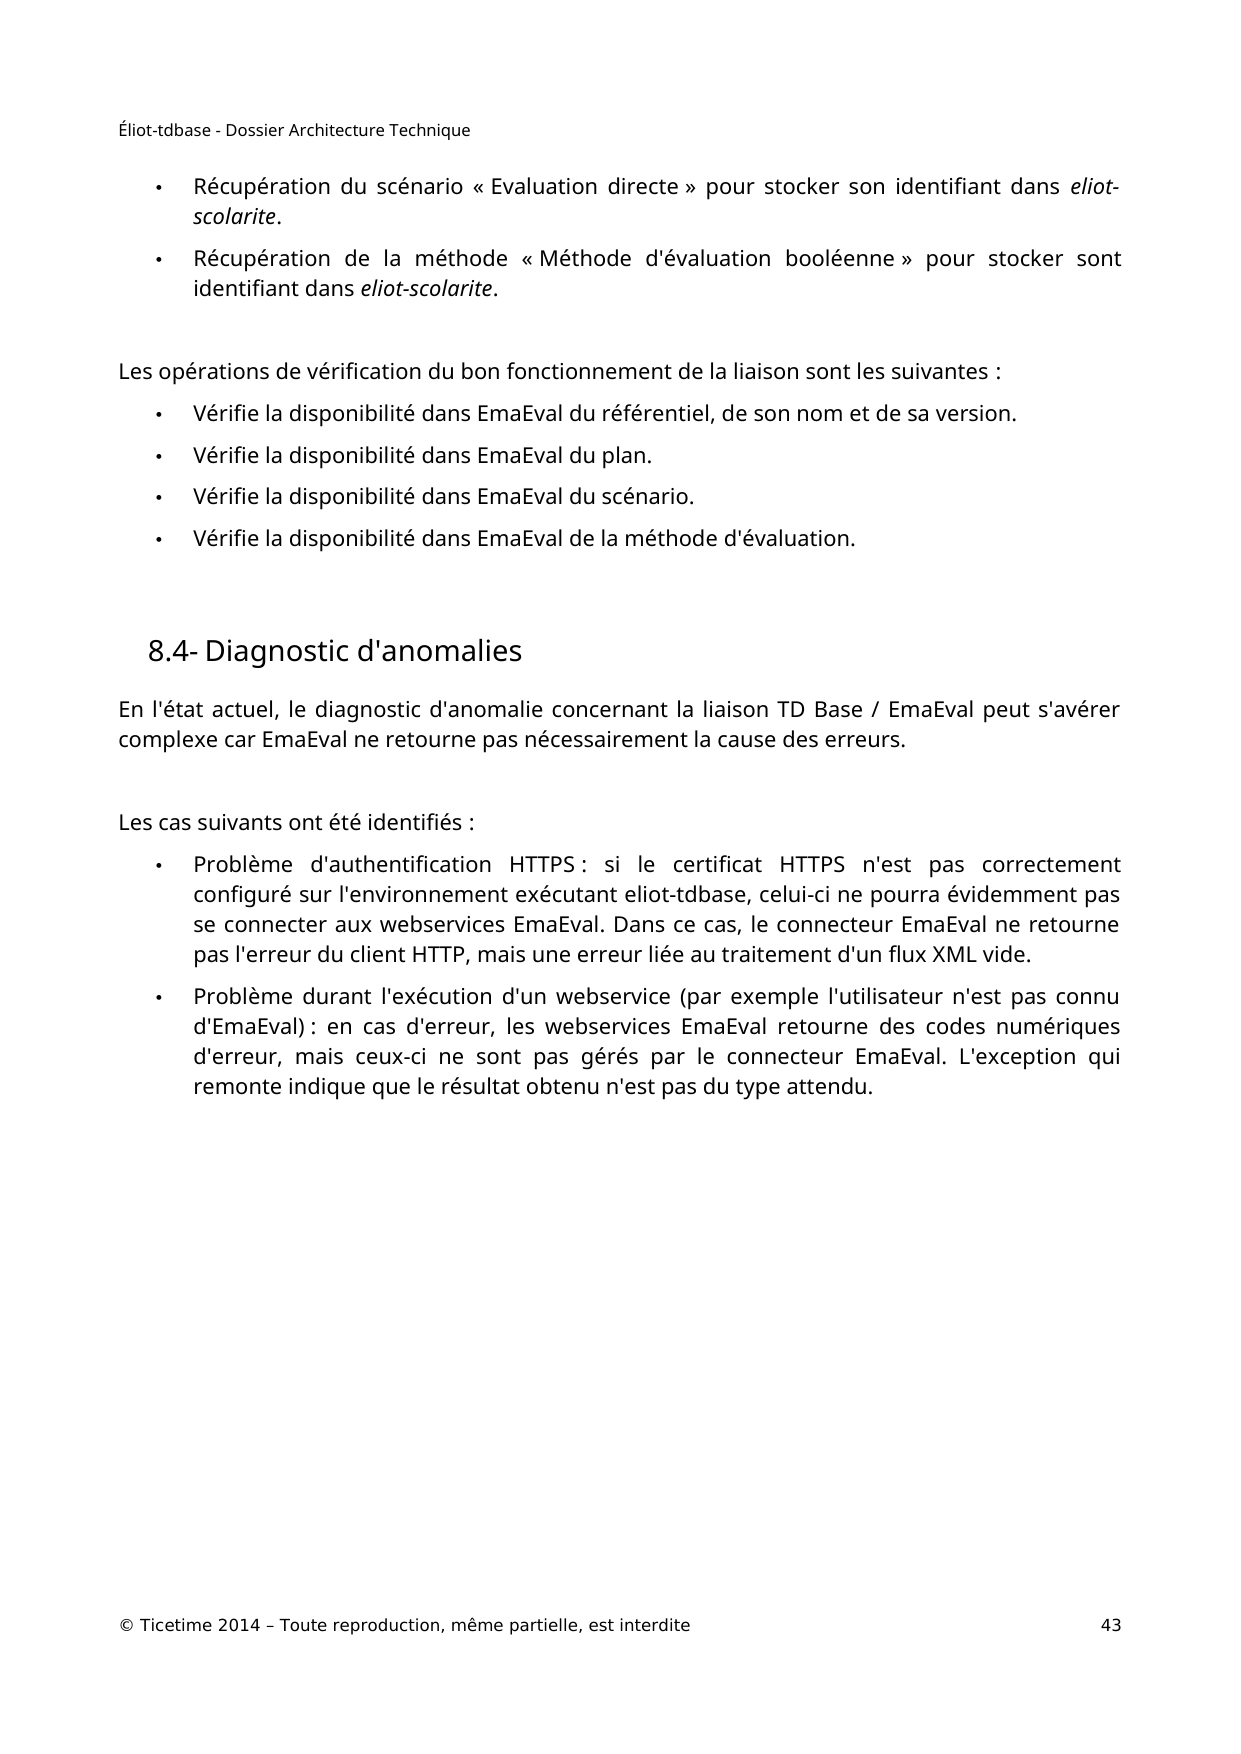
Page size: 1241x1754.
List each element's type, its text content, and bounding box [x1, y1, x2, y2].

list Vérifie la disponibilité dans EmaEval du scénario. [156, 481, 1122, 511]
list Problème durant l'exécution d'un webservice (par exemple l'utilisateur n'est pas connu d'EmaEval) : en cas d'erreur, les webservices EmaEval retourne des codes numériques d'erreur, mais ceux-ci ne sont pas gérés par le connecteur EmaEval. L'exception qui remonte indique que le résultat obtenu n'est pas du type attendu. [156, 981, 1122, 1101]
list Problème d'authentification HTTPS : si le certificat HTTPS n'est pas correctement configuré sur l'environnement exécutant eliot-tdbase, celui-ci ne pourra évidemment pas se connecter aux webservices EmaEval. Dans ce cas, le connecteur EmaEval ne retourne pas l'erreur du client HTTP, mais une erreur liée au traitement d'un flux XML vide. [156, 849, 1122, 969]
text En l'état actuel, le diagnostic d'anomalie concernant la liaison TD Base / EmaEval peut s'avérer complexe car EmaEval ne retourne pas nécessairement la cause des erreurs. [118, 694, 1122, 754]
subtitle Diagnostic d'anomalies [118, 630, 1122, 670]
text Les cas suivants ont été identifiés : [118, 807, 1122, 837]
text Les opérations de vérification du bon fonctionnement de la liaison sont les suivantes : [118, 356, 1122, 386]
list Vérifie la disponibilité dans EmaEval du référentiel, de son nom et de sa version. [156, 398, 1122, 428]
list Récupération de la méthode « Méthode d'évaluation booléenne » pour stocker sont identifiant dans eliot-scolarite. [156, 242, 1122, 302]
list Vérifie la disponibilité dans EmaEval de la méthode d'évaluation. [156, 523, 1122, 553]
list Récupération du scénario « Evaluation directe » pour stocker son identifiant dans eliot-scolarite. [156, 171, 1122, 231]
list Vérifie la disponibilité dans EmaEval du plan. [156, 439, 1122, 469]
